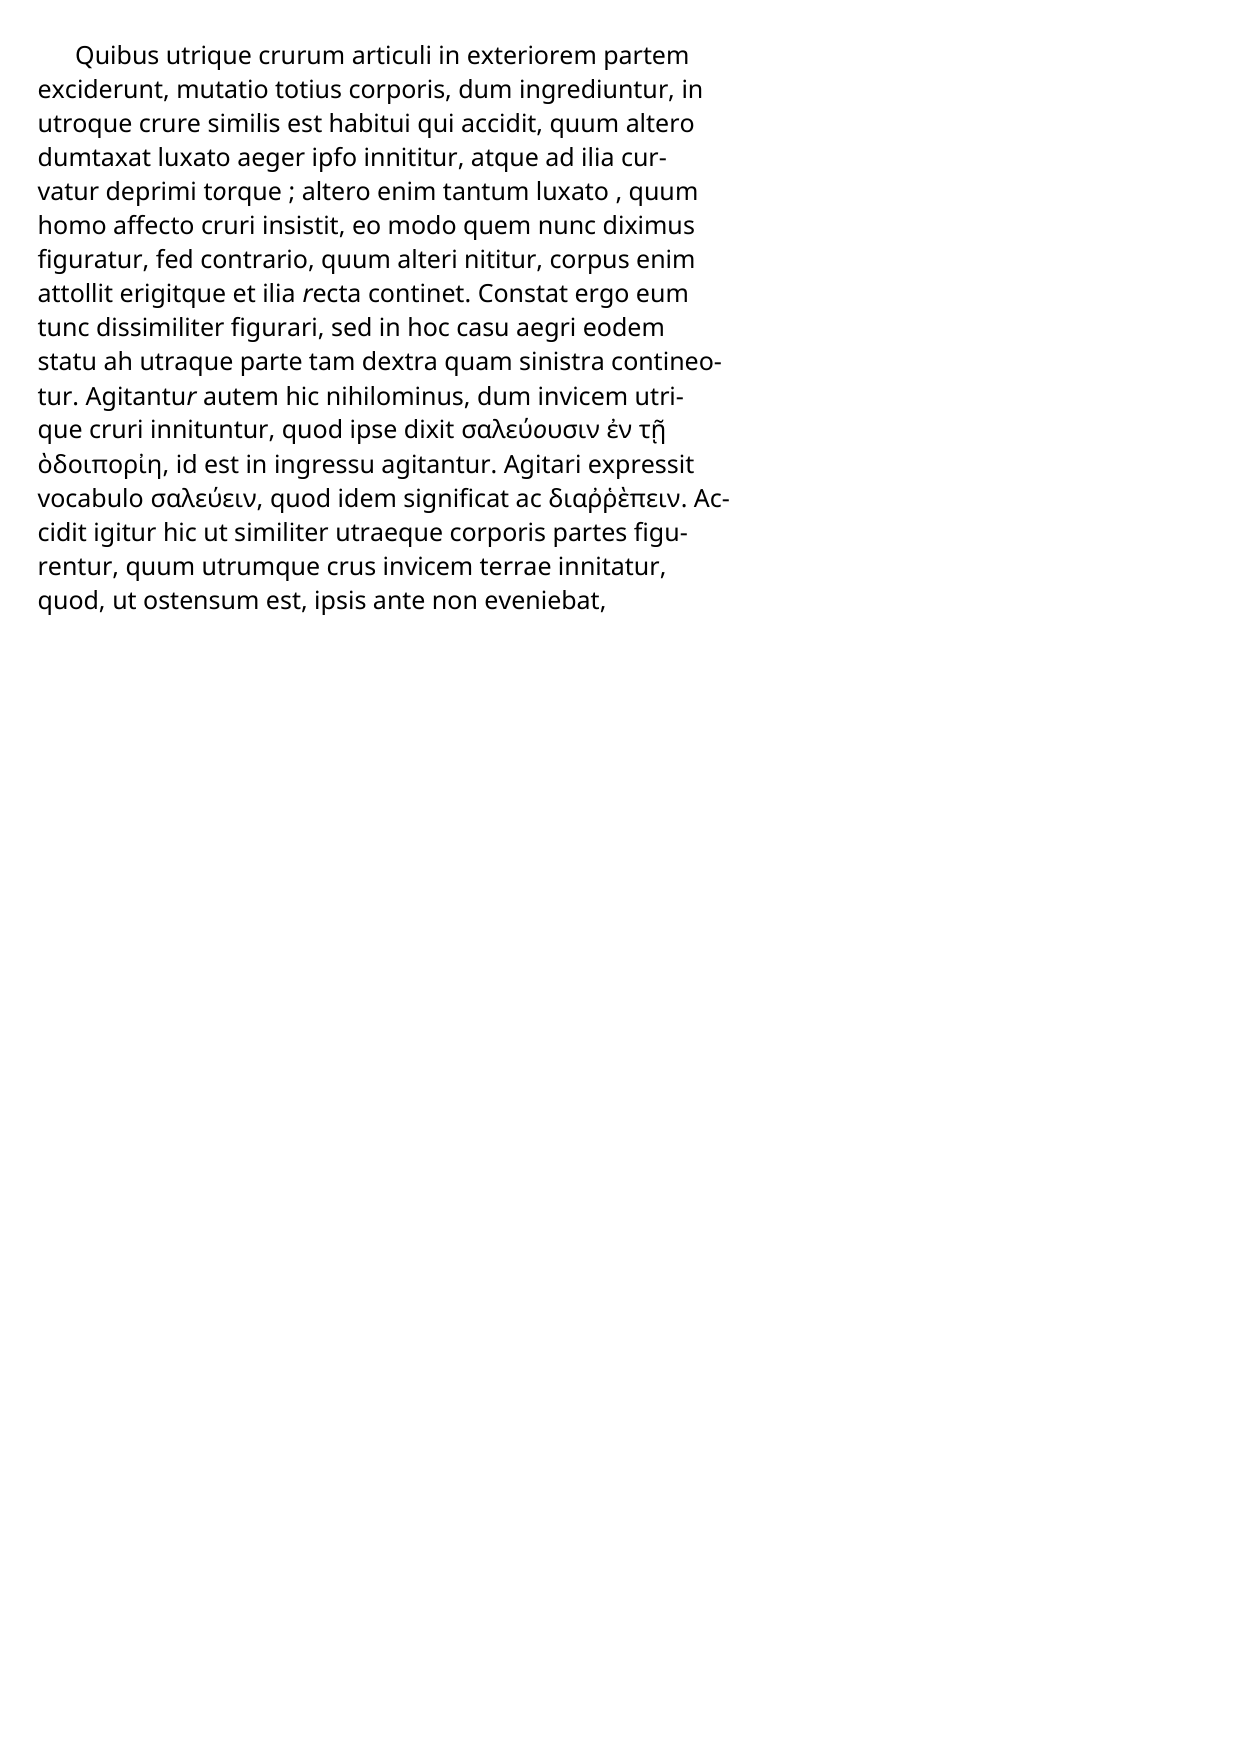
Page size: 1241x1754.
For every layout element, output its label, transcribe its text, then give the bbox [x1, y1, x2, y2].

text Quibus utrique crurum articuli in exteriorem partem exciderunt, mutatio totius corporis, dum ingrediuntur, in utroque crure similis est habitui qui accidit, quum altero dumtaxat luxato aeger ipfo innititur, atque ad ilia cur- vatur deprimi torque ; altero enim tantum luxato , quum homo affecto cruri insistit, eo modo quem nunc diximus figuratur, fed contrario, quum alteri nititur, corpus enim attollit erigitque et ilia recta continet. Constat ergo eum tunc dissimiliter figurari, sed in hoc casu aegri eodem statu ah utraque parte tam dextra quam sinistra contineo- tur. Agitantur autem hic nihilominus, dum invicem utri- que cruri innituntur, quod ipse dixit σαλεύουσιν ἐν τῇ ὸδοιπορἰη, id est in ingressu agitantur. Agitari expressit vocabulo σαλεύειν, quod idem significat ac διαῤῥὲπειν. Ac- cidit igitur hic ut similiter utraeque corporis partes figu- rentur, quum utrumque crus invicem terrae innitatur, quod, ut ostensum est, ipsis ante non eveniebat, [37, 37, 1203, 617]
